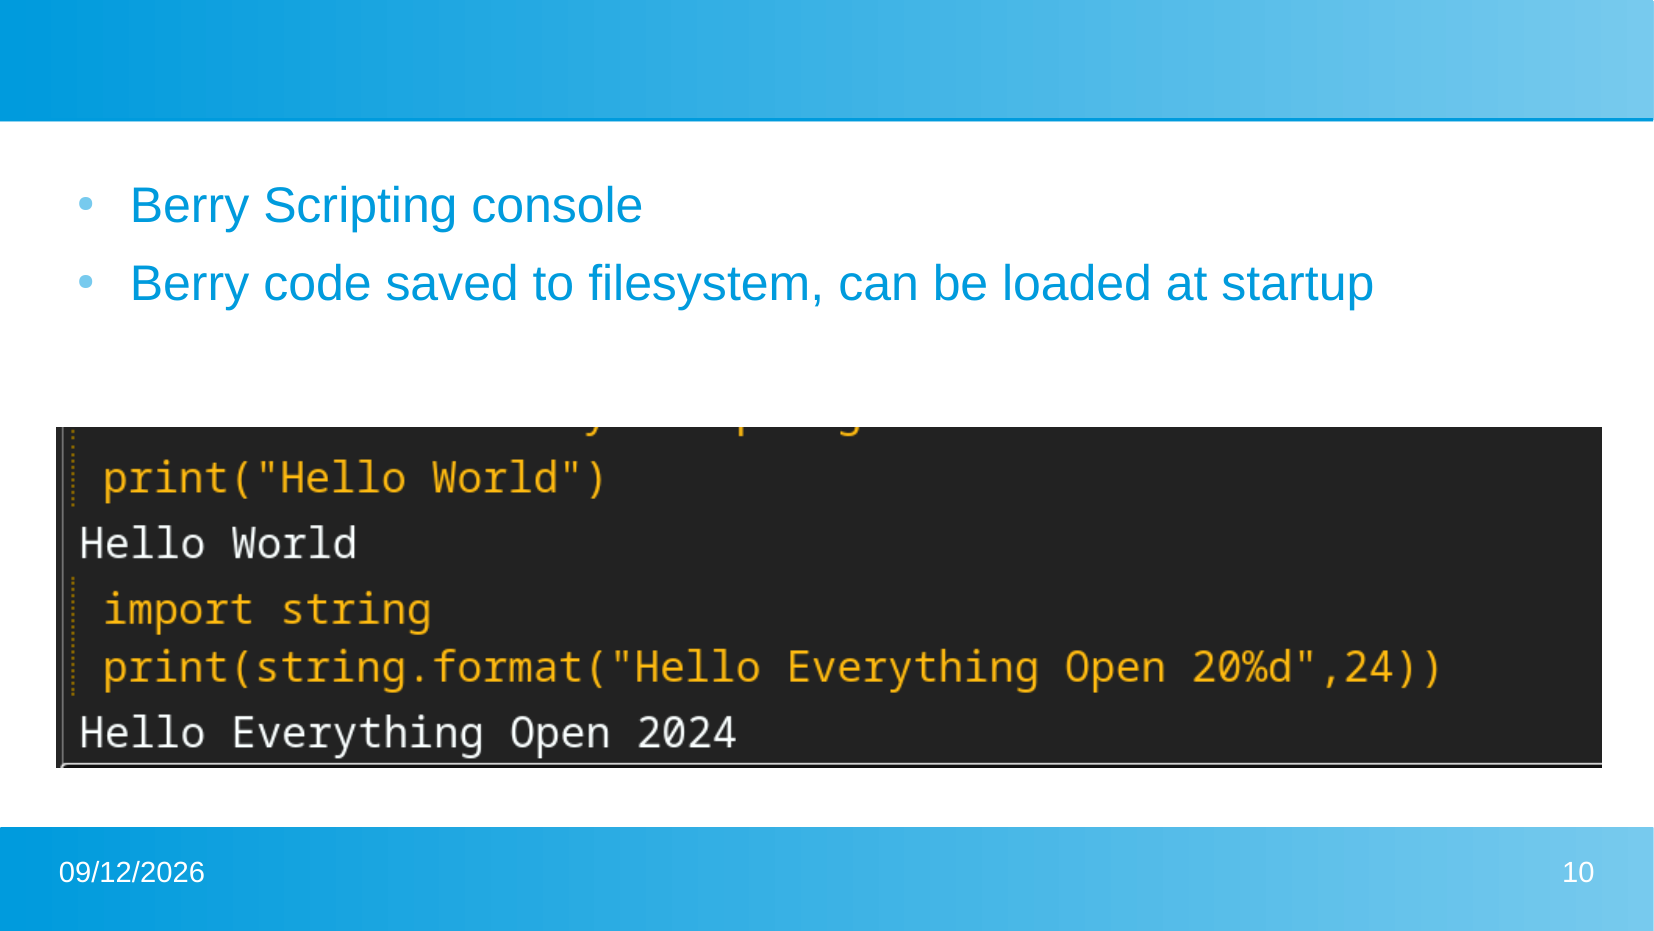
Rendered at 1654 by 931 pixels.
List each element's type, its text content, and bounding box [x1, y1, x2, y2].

picture [56, 427, 1602, 768]
list Berry Scripting console Berry code saved to filesystem, can be loaded at startup [59, 177, 1595, 427]
